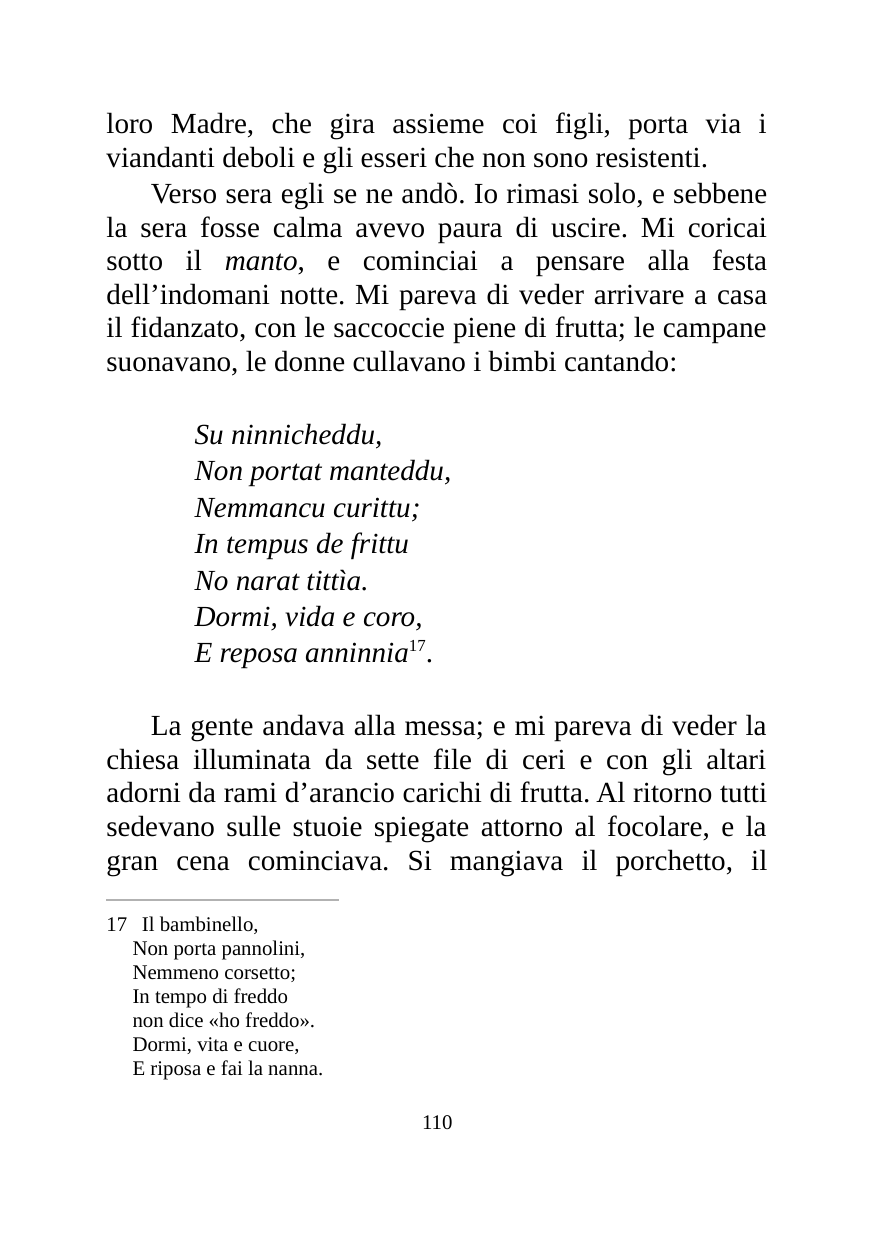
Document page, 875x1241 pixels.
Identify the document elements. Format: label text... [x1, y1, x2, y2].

text Dormi, vida e coro, [106, 599, 768, 633]
text Verso sera egli se ne andò. Io rimasi solo, e sebbene la sera fosse calma avevo paura di uscire. Mi coricai sotto il manto, e cominciai a pensare alla festa dell’indomani notte. Mi pareva di veder arrivare a casa il fidanzato, con le saccoccie piene di frutta; le campane suonavano, le donne cullavano i bimbi cantando: [106, 176, 768, 377]
text In tempus de frittu [106, 526, 768, 560]
text In tempo di freddo [106, 984, 768, 1008]
text No narat tittìa. [106, 563, 768, 596]
text La gente andava alla messa; e mi pareva di veder la chiesa illuminata da sette file di ceri e con gli altari adorni da rami d’arancio carichi di frutta. Al ritorno tutti sedevano sulle stuoie spiegate attorno al focolare, e la gran cena cominciava. Si mangiava il porchetto, il [106, 708, 768, 876]
text Dormi, vita e cuore, [106, 1032, 768, 1056]
text Il bambinello, [106, 912, 768, 936]
text Su ninnicheddu, [106, 417, 768, 450]
text Non portat manteddu, [106, 453, 768, 487]
text loro Madre, che gira assieme coi figli, porta via i viandanti deboli e gli esseri che non sono resistenti. [106, 106, 768, 173]
text E riposa e fai la nanna. [106, 1056, 768, 1080]
text non dice «ho freddo». [106, 1008, 768, 1032]
text Nemmeno corsetto; [106, 960, 768, 984]
text Nemmancu curittu; [106, 490, 768, 523]
text E reposa anninnia. [106, 636, 768, 669]
text Non porta pannolini, [106, 936, 768, 960]
